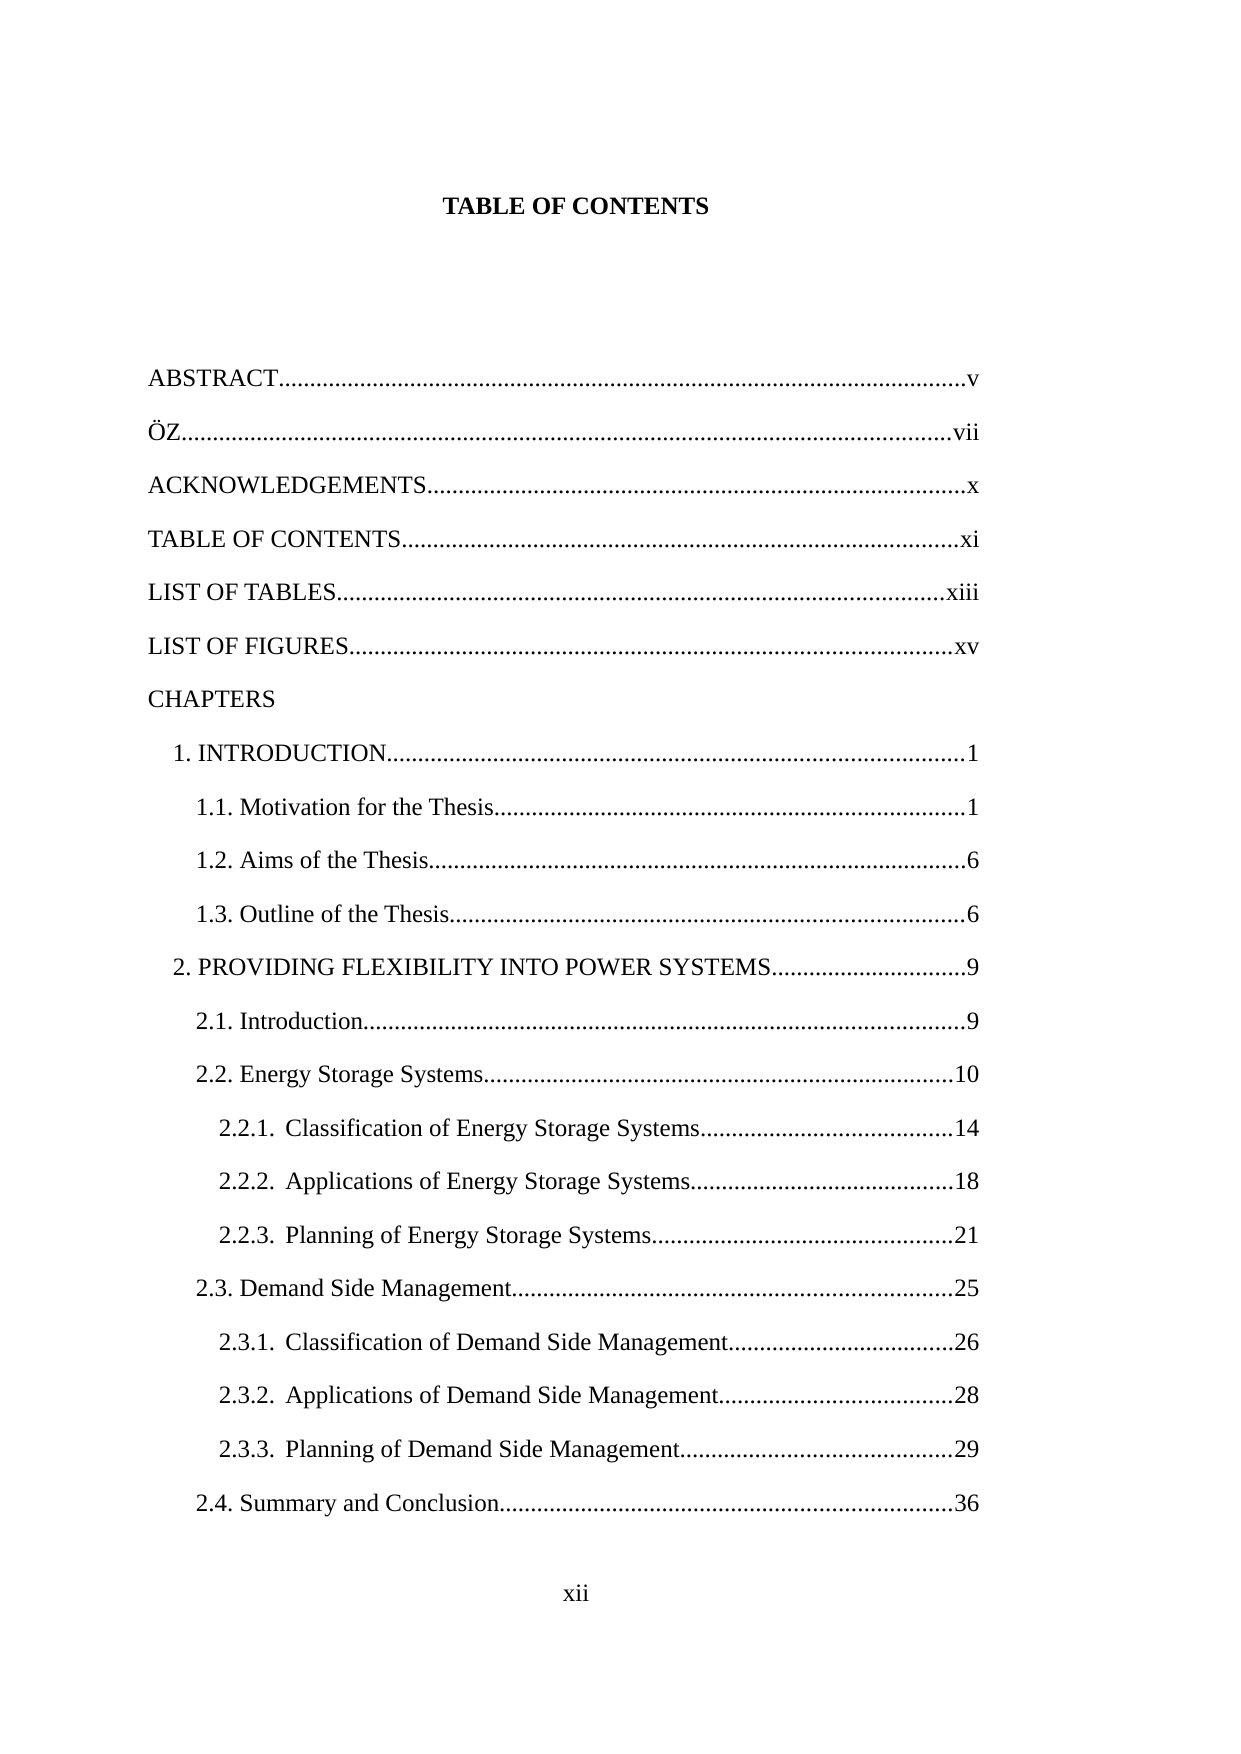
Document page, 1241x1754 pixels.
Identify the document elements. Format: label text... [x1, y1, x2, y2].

text 2.2. Energy Storage Systems 10 [171, 1059, 1004, 1088]
text 2.3.3. Planning of Demand Side Management 29 [193, 1434, 1004, 1463]
text 2.2.1. Classification of Energy Storage Systems 14 [193, 1113, 1004, 1142]
text TABLE OF CONTENTS xi [148, 524, 1004, 553]
text 2.1. Introduction 9 [171, 1006, 1004, 1034]
text 1.1. Motivation for the Thesis 1 [171, 792, 1004, 820]
text CHAPTERS [148, 684, 1004, 713]
text 2. PROVIDING FLEXIBILITY INTO POWER SYSTEMS 9 [148, 952, 1004, 981]
list TABLE OF CONTENTS [148, 191, 1004, 219]
text 2.2.3. Planning of Energy Storage Systems 21 [193, 1220, 1004, 1249]
text 2.3.2. Applications of Demand Side Management 28 [193, 1381, 1004, 1409]
text 2.3.1. Classification of Demand Side Management 26 [193, 1327, 1004, 1356]
text LIST OF FIGURES xv [148, 631, 1004, 660]
text 1.3. Outline of the Thesis 6 [171, 899, 1004, 927]
text LIST OF TABLES xiii [148, 577, 1004, 606]
text ABSTRACT v [148, 363, 1004, 392]
text 2.3. Demand Side Management 25 [171, 1273, 1004, 1302]
text 1. INTRODUCTION 1 [148, 738, 1004, 767]
text 2.4. Summary and Conclusion 36 [171, 1488, 1004, 1516]
text 2.2.2. Applications of Energy Storage Systems 18 [193, 1166, 1004, 1195]
text 1.2. Aims of the Thesis 6 [171, 845, 1004, 874]
text ÖZ vii [148, 417, 1004, 446]
text ACKNOWLEDGEMENTS x [148, 470, 1004, 499]
